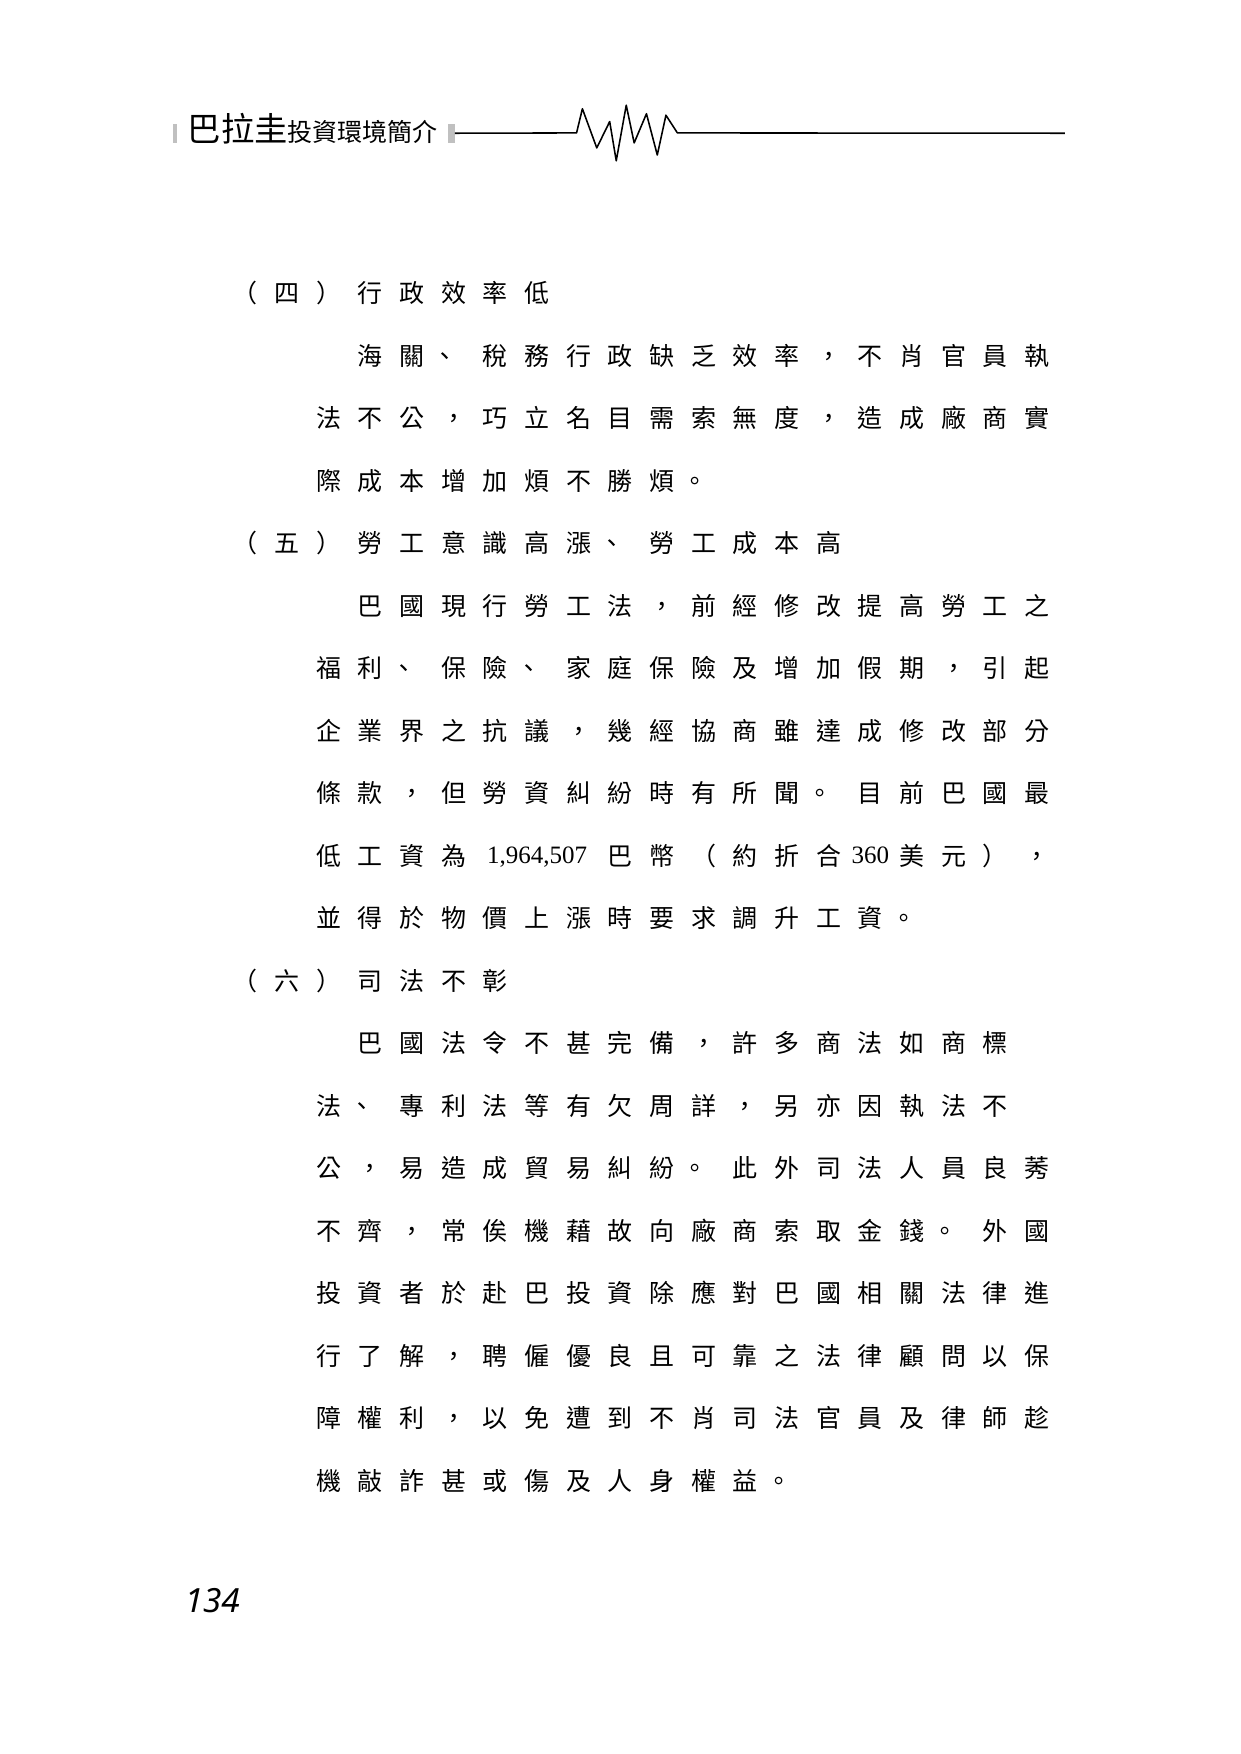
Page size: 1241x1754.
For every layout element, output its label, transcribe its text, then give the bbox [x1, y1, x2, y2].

text （六）司法不彰 [207, 938, 1058, 1000]
text 海關、稅務行政缺乏效率，不肖官員執法不公，巧立名目需索無度，造成廠商實際成本增加煩不勝煩。 [281, 313, 1058, 500]
text 巴國法令不甚完備，許多商法如商標法、專利法等有欠周詳，另亦因執法不公，易造成貿易糾紛。此外司法人員良莠不齊，常俟機藉故向廠商索取金錢。外國投資者於赴巴投資除應對巴國相關法律進行了解，聘僱優良且可靠之法律顧問以保障權利，以免遭到不肖司法官員及律師趁機敲詐甚或傷及人身權益。 [281, 1000, 1058, 1500]
text （五）勞工意識高漲、勞工成本高 [207, 500, 1058, 563]
text （四）行政效率低 [207, 250, 1058, 313]
text 巴國現行勞工法，前經修改提高勞工之福利、保險、家庭保險及增加假期，引起企業界之抗議，幾經協商雖達成修改部分條款，但勞資糾紛時有所聞。目前巴國最低工資為1,964,507巴幣（約折合360美元），並得於物價上漲時要求調升工資。 [281, 563, 1058, 938]
